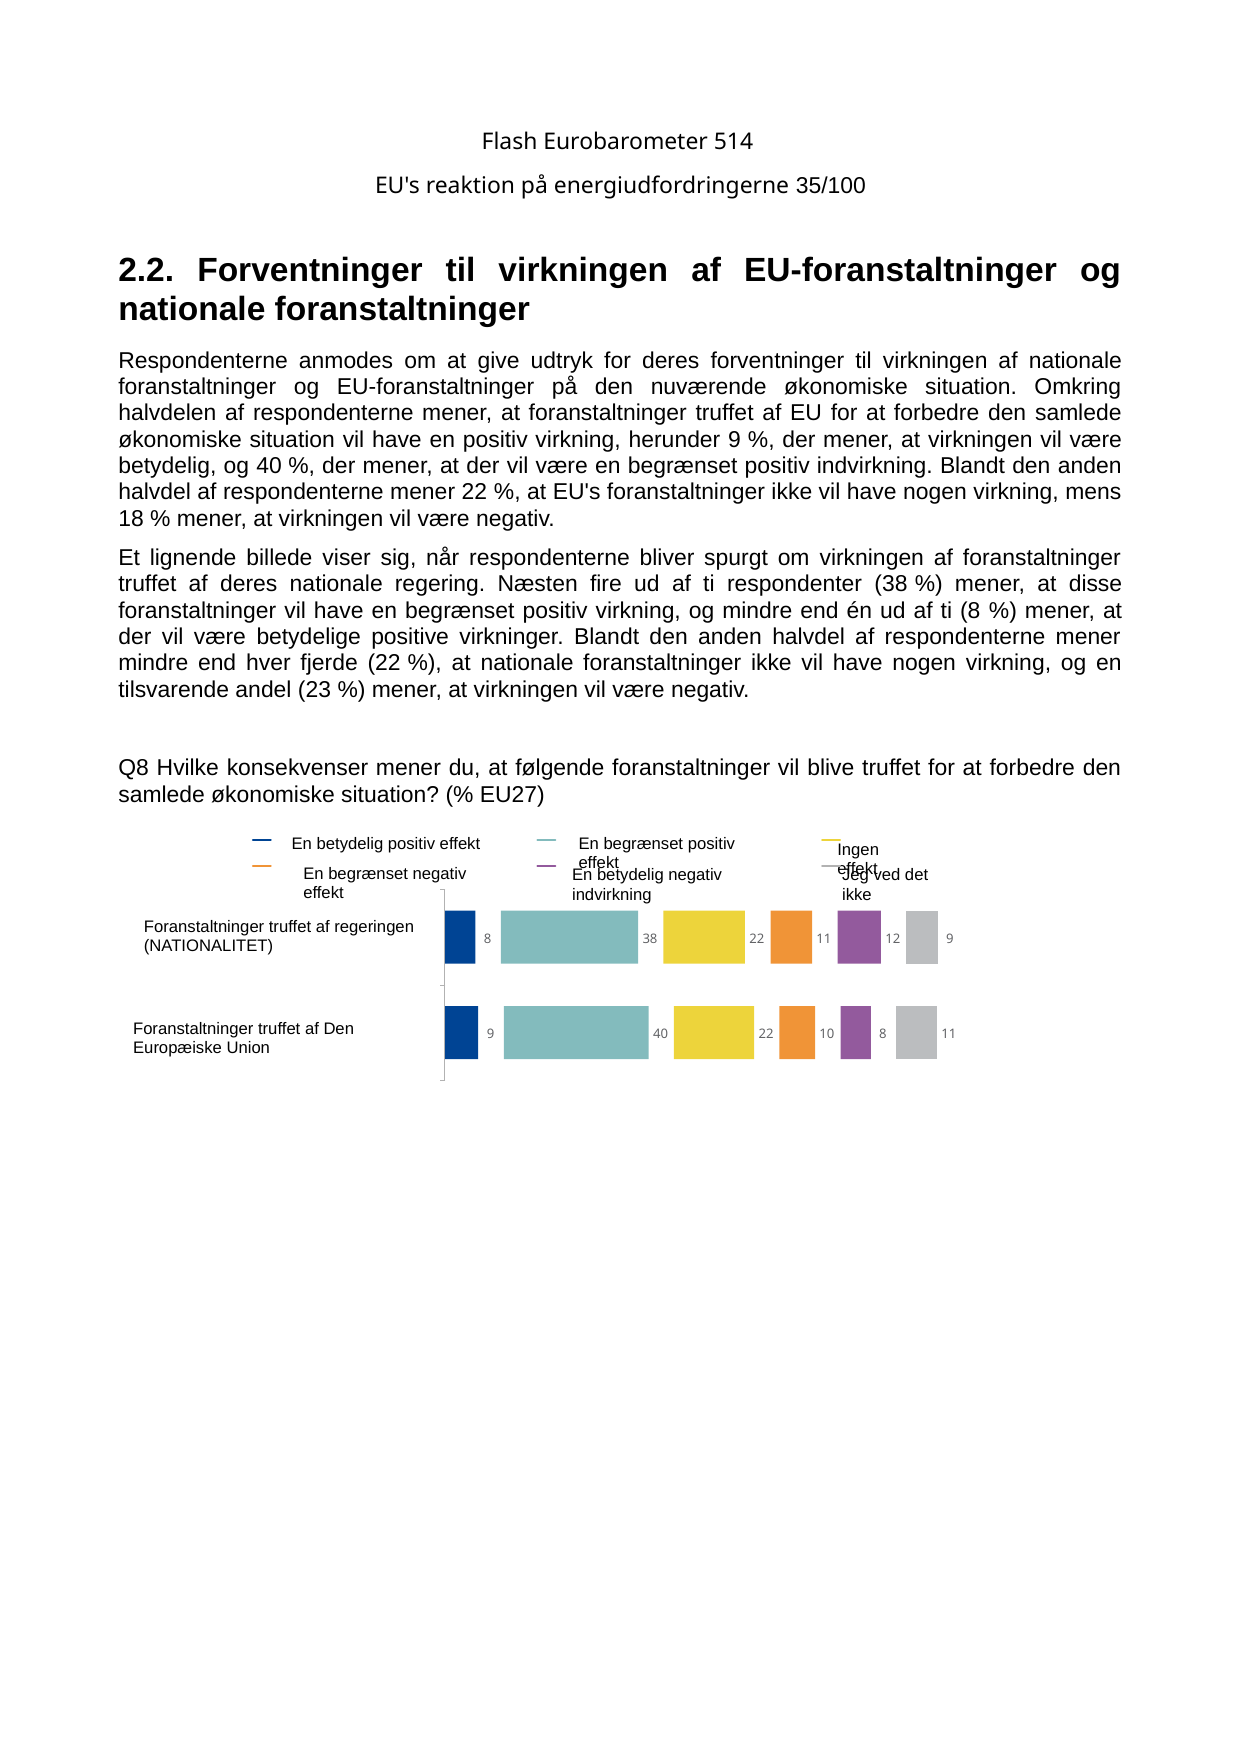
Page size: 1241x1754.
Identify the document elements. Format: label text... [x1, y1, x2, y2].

text Et lignende billede viser sig, når respondenterne bliver spurgt om virkningen af foranstaltninger truffet af deres nationale regering. Næsten fire ud af ti respondenter (38 %) mener, at disse foranstaltninger vil have en begrænset positiv virkning, og mindre end én ud af ti (8 %) mener, at der vil være betydelige positive virkninger. Blandt den anden halvdel af respondenterne mener mindre end hver fjerde (22 %), at nationale foranstaltninger ikke vil have nogen virkning, og en tilsvarende andel (23 %) mener, at virkningen vil være negativ. [118, 544, 1122, 702]
text Q8 Hvilke konsekvenser mener du, at følgende foranstaltninger vil blive truffet for at forbedre den samlede økonomiske situation? (% EU27) [118, 754, 1122, 807]
text Respondenterne anmodes om at give udtryk for deres forventninger til virkningen af nationale foranstaltninger og EU-foranstaltninger på den nuværende økonomiske situation. Omkring halvdelen af respondenterne mener, at foranstaltninger truffet af EU for at forbedre den samlede økonomiske situation vil have en positiv virkning, herunder 9 %, der mener, at virkningen vil være betydelig, og 40 %, der mener, at der vil være en begrænset positiv indvirkning. Blandt den anden halvdel af respondenterne mener 22 %, at EU's foranstaltninger ikke vil have nogen virkning, mens 18 % mener, at virkningen vil være negativ. [118, 347, 1122, 531]
subtitle 2.2. Forventninger til virkningen af EU-foranstaltninger og nationale foranstaltninger [118, 250, 1122, 328]
